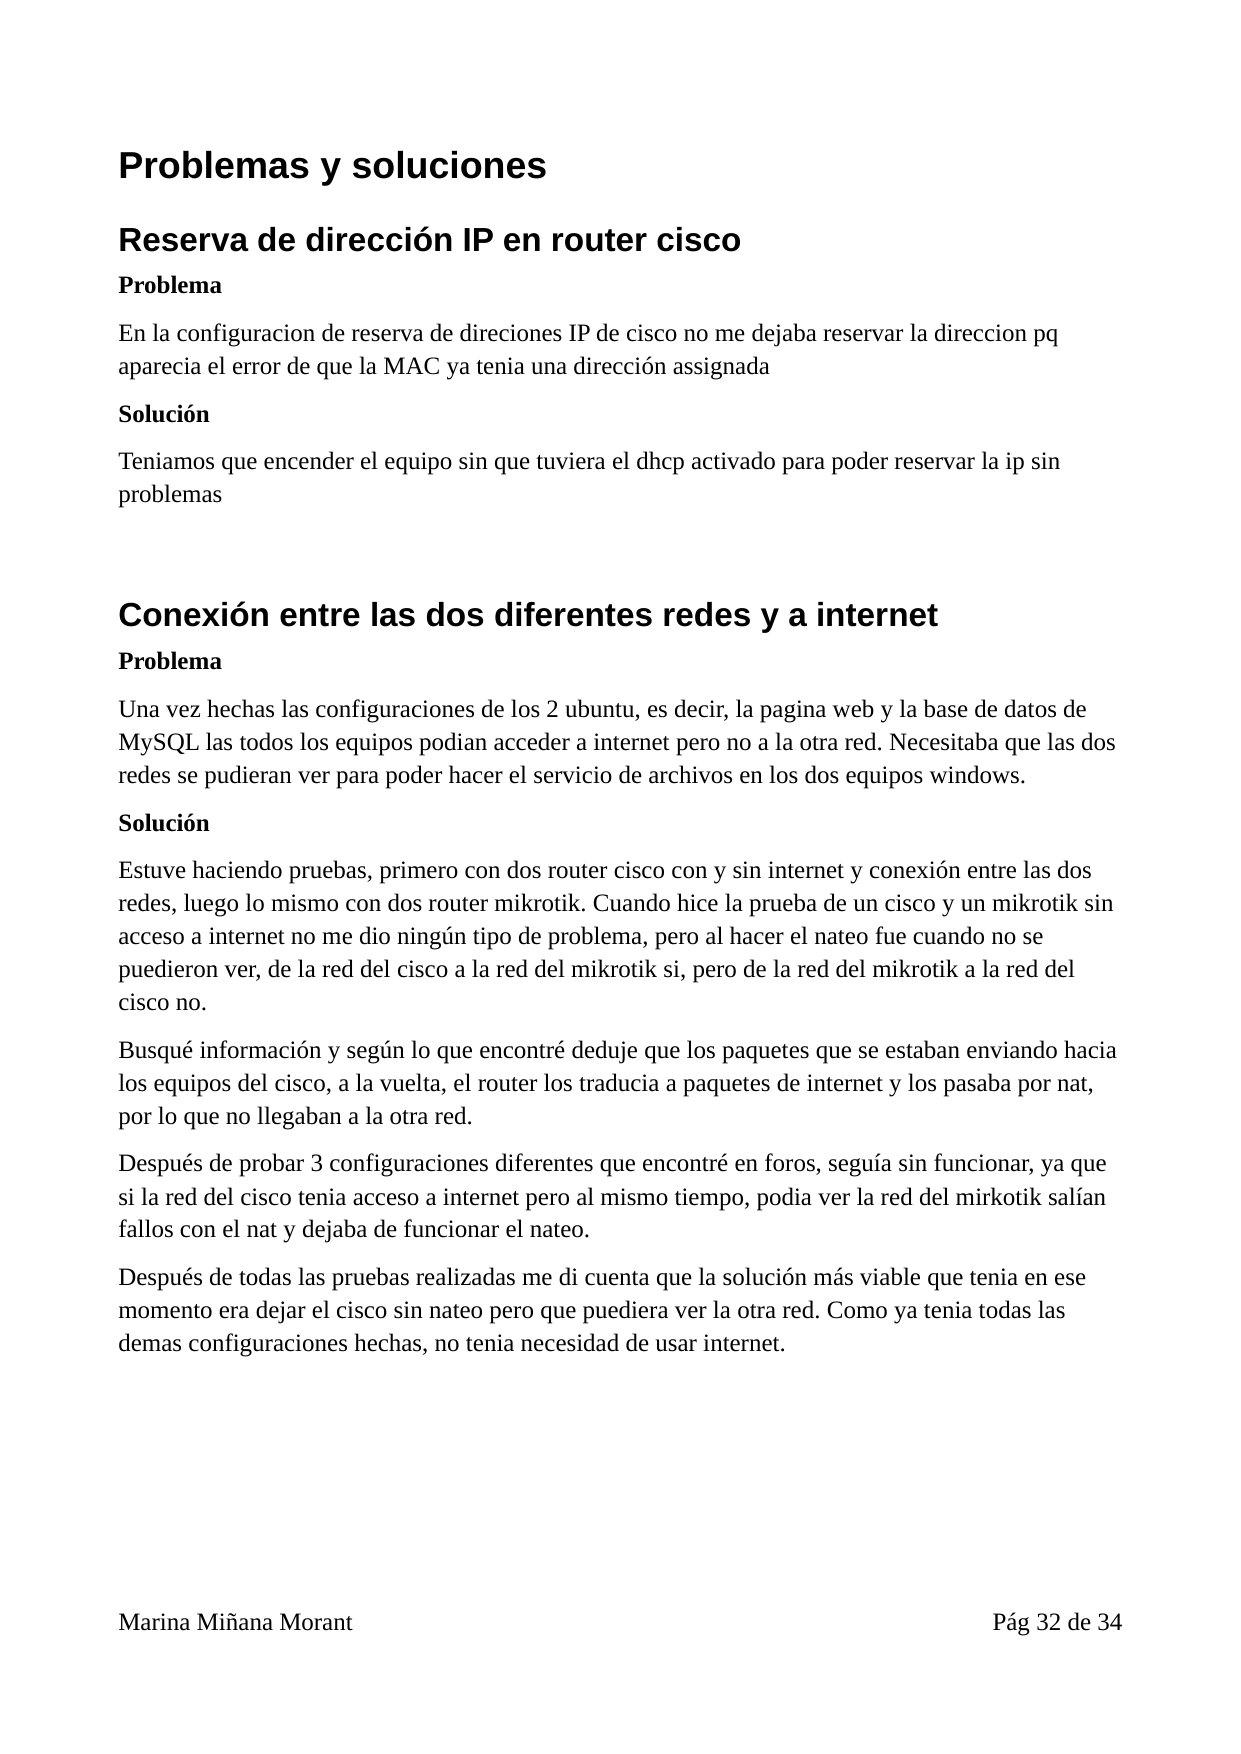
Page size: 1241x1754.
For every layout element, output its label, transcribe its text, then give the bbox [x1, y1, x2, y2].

text Estuve haciendo pruebas, primero con dos router cisco con y sin internet y conexión entre las dos redes, luego lo mismo con dos router mikrotik. Cuando hice la prueba de un cisco y un mikrotik sin acceso a internet no me dio ningún tipo de problema, pero al hacer el nateo fue cuando no se puedieron ver, de la red del cisco a la red del mikrotik si, pero de la red del mikrotik a la red del cisco no. [118, 855, 1122, 1016]
text Solución [118, 808, 1122, 836]
subtitle Reserva de dirección IP en router cisco [118, 219, 1122, 258]
text Después de probar 3 configuraciones diferentes que encontré en foros, seguía sin funcionar, ya que si la red del cisco tenia acceso a internet pero al mismo tiempo, podia ver la red del mirkotik salían fallos con el nat y dejaba de funcionar el nateo. [118, 1148, 1122, 1243]
text Problema [118, 271, 1122, 299]
text Busqué información y según lo que encontré deduje que los paquetes que se estaban enviando hacia los equipos del cisco, a la vuelta, el router los traducia a paquetes de internet y los pasaba por nat, por lo que no llegaban a la otra red. [118, 1035, 1122, 1130]
text Después de todas las pruebas realizadas me di cuenta que la solución más viable que tenia en ese momento era dejar el cisco sin nateo pero que puediera ver la otra red. Como ya tenia todas las demas configuraciones hechas, no tenia necesidad de usar internet. [118, 1262, 1122, 1357]
subtitle Problemas y soluciones [118, 143, 1122, 186]
text Teniamos que encender el equipo sin que tuviera el dhcp activado para poder reservar la ip sin problemas [118, 446, 1122, 508]
text Solución [118, 399, 1122, 427]
text Una vez hechas las configuraciones de los 2 ubuntu, es decir, la pagina web y la base de datos de MySQL las todos los equipos podian acceder a internet pero no a la otra red. Necesitaba que las dos redes se pudieran ver para poder hacer el servicio de archivos en los dos equipos windows. [118, 694, 1122, 789]
text Problema [118, 646, 1122, 675]
text En la configuracion de reserva de direciones IP de cisco no me dejaba reservar la direccion pq aparecia el error de que la MAC ya tenia una dirección assignada [118, 318, 1122, 380]
subtitle Conexión entre las dos diferentes redes y a internet [118, 595, 1122, 634]
